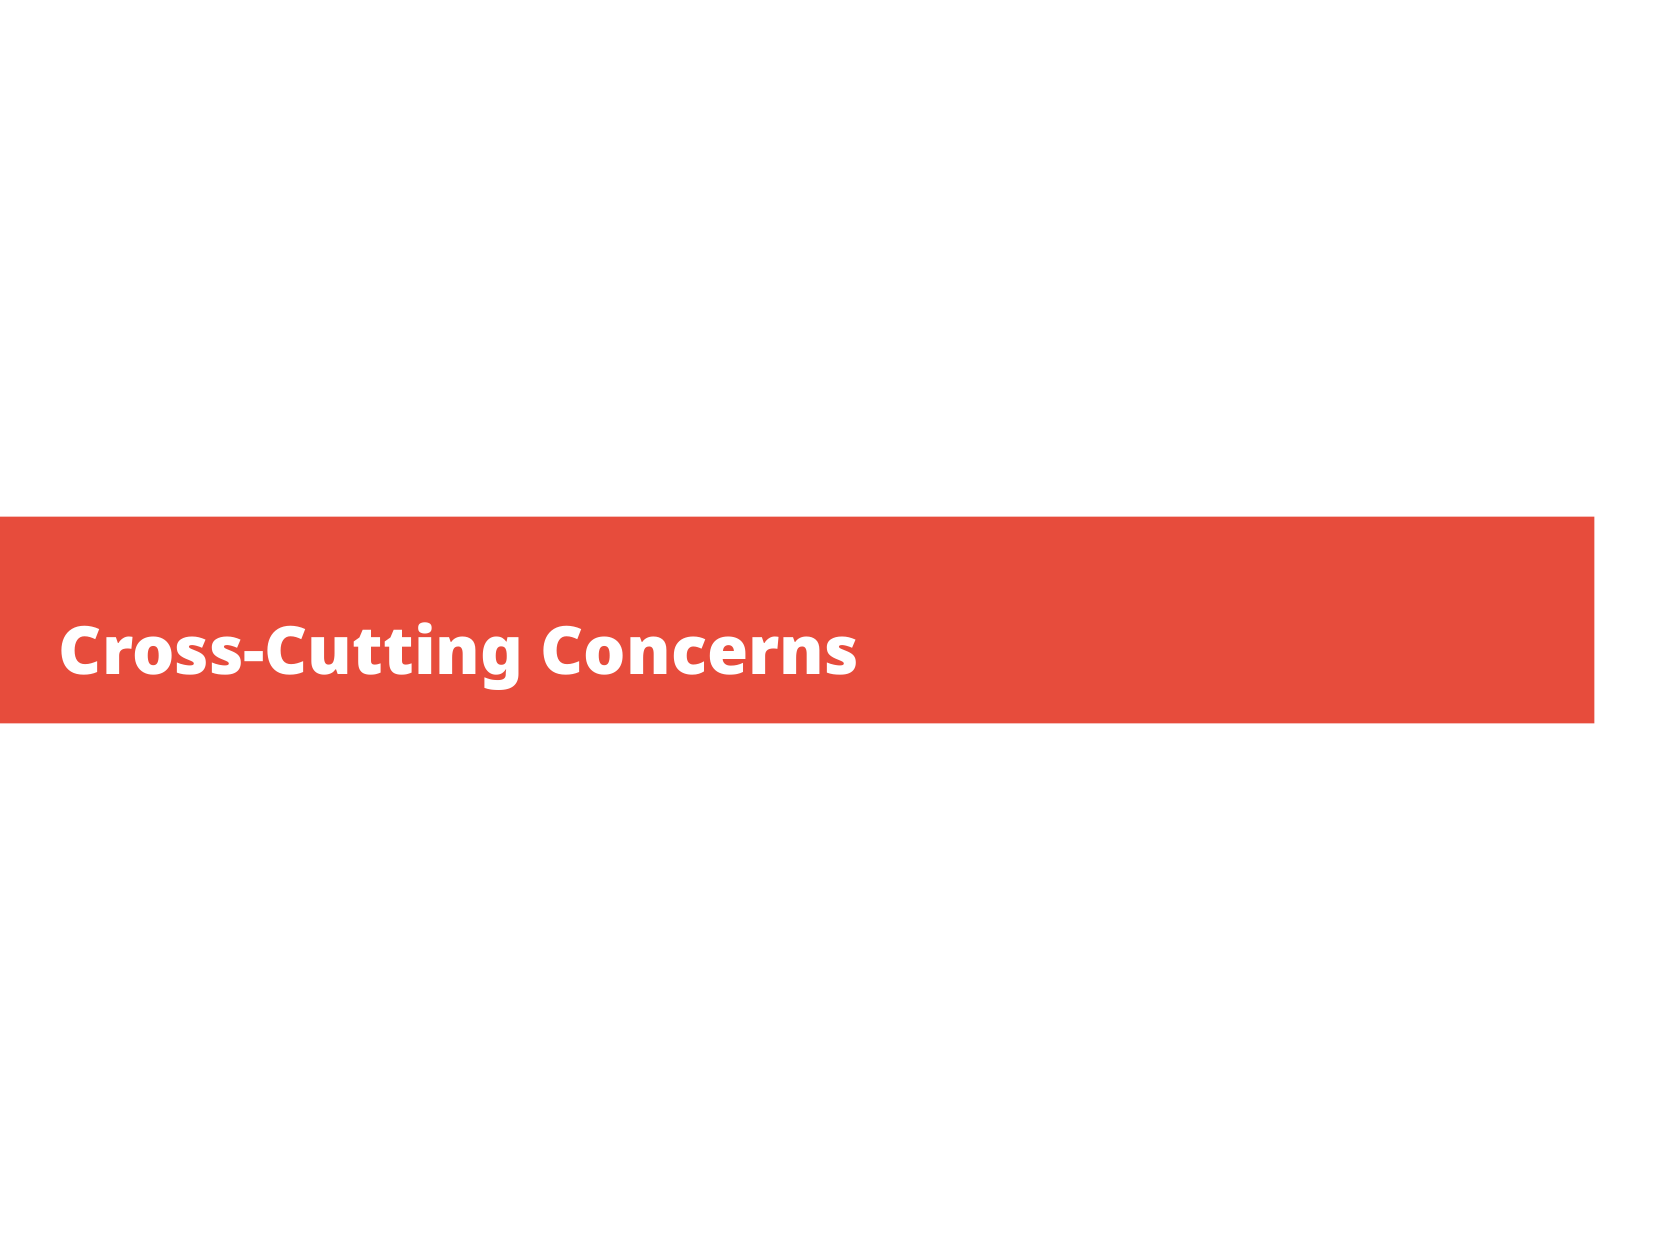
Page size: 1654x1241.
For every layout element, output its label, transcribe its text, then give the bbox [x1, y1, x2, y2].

title Cross-Cutting Concerns [59, 546, 1595, 694]
